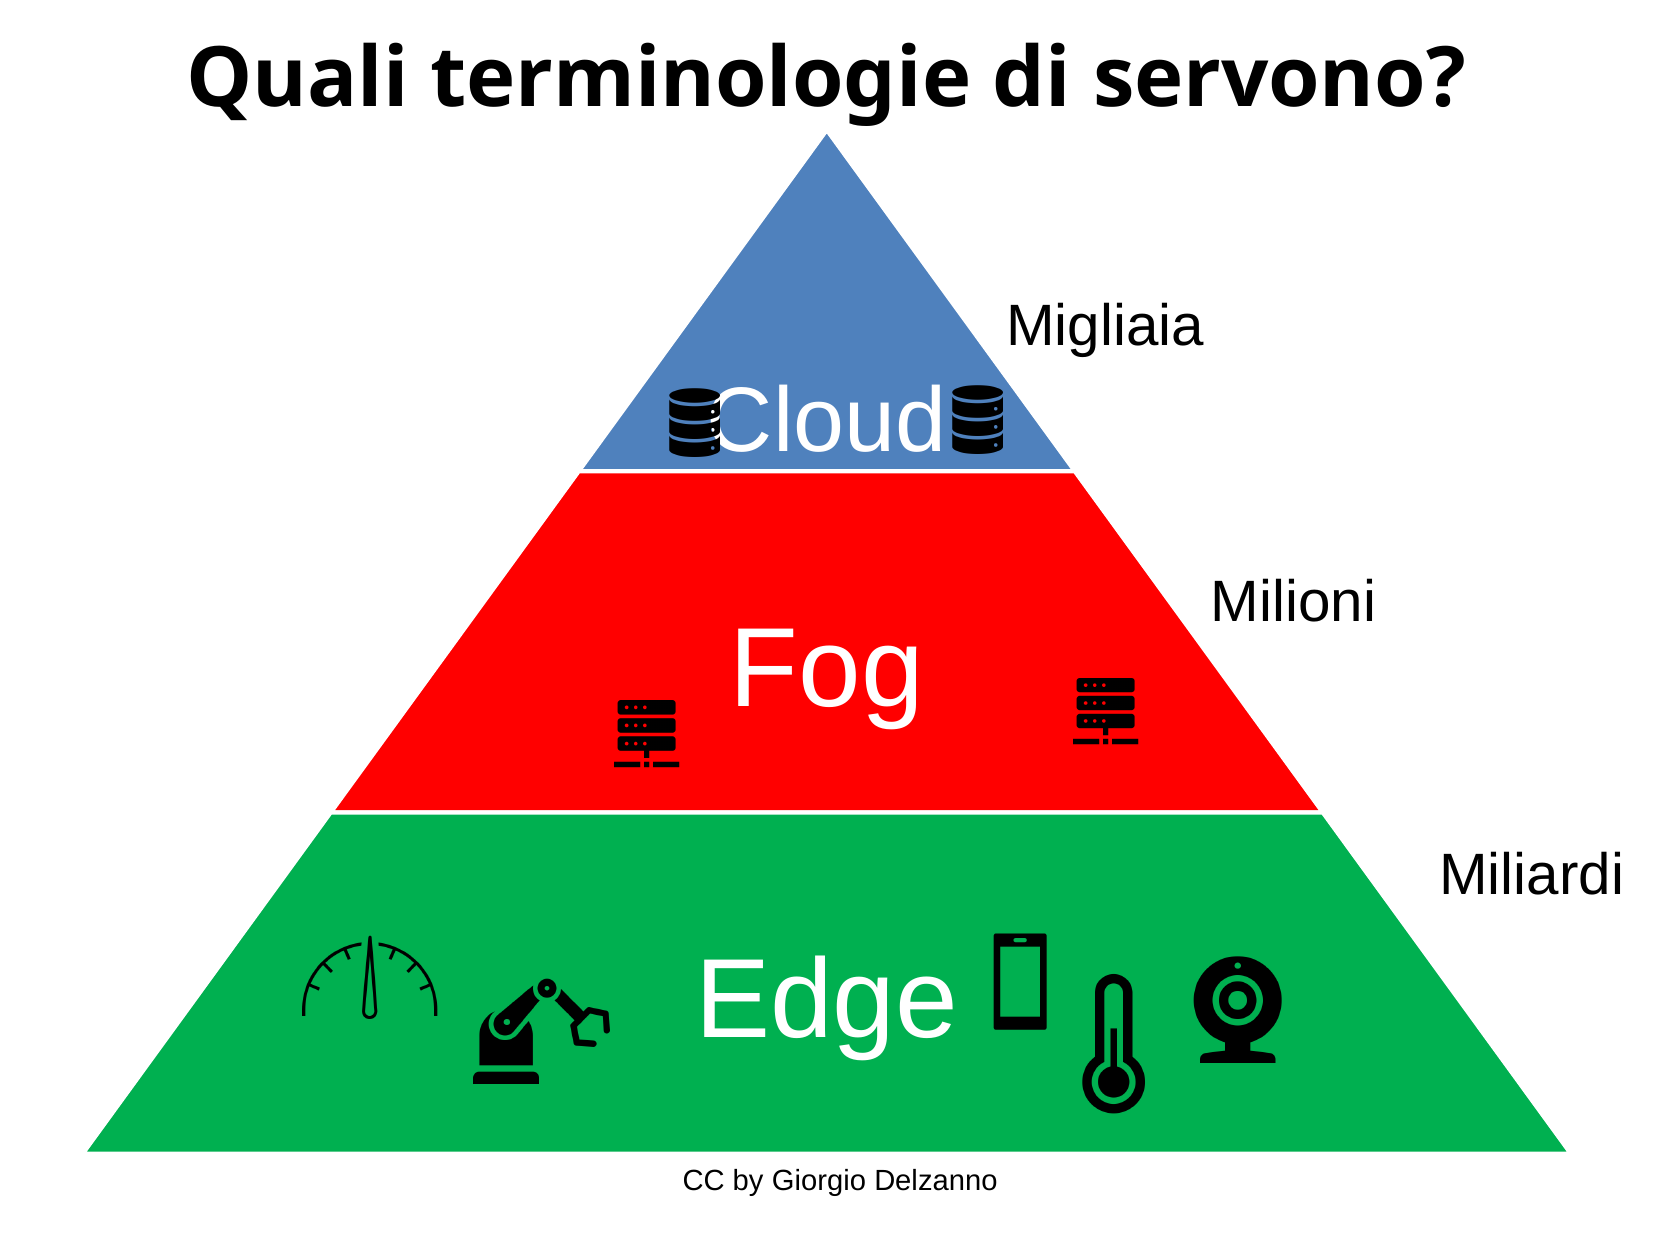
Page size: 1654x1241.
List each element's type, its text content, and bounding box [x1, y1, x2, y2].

picture [651, 379, 738, 466]
text_box Cloud [578, 177, 1075, 471]
picture [603, 690, 690, 777]
text_box Edge [82, 812, 1571, 1154]
text_box Migliaia [991, 279, 1220, 365]
picture [967, 929, 1313, 1119]
text_box CC by Giorgio Delzanno [667, 1153, 1013, 1204]
text_box Quali terminologie di servono? [82, 0, 1571, 177]
text_box Milioni [1196, 556, 1430, 641]
text_box Cloud [907, 408, 932, 446]
picture [294, 904, 445, 1055]
picture [1062, 668, 1149, 755]
picture [465, 955, 616, 1106]
text_box Miliardi [1424, 828, 1654, 914]
picture [934, 376, 1021, 463]
text_box Fog [331, 471, 1323, 812]
